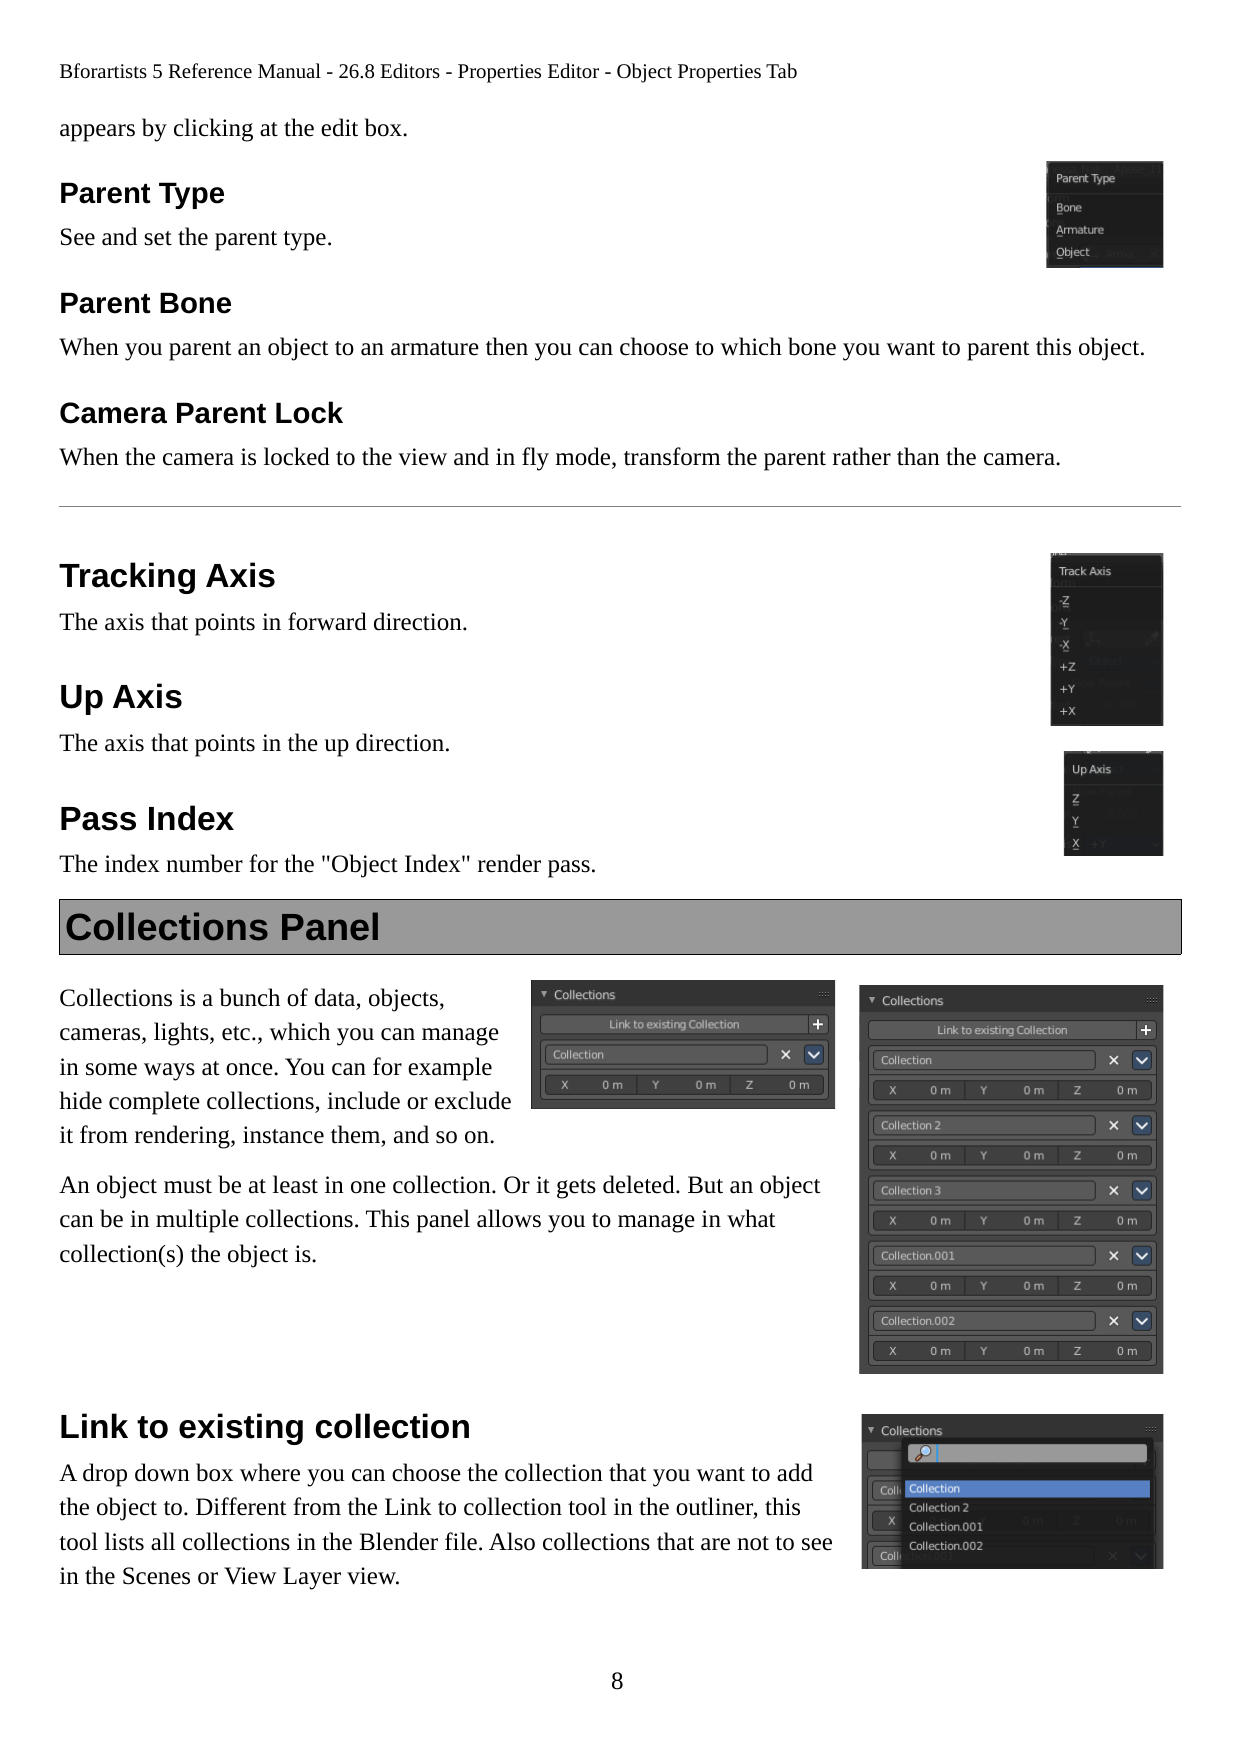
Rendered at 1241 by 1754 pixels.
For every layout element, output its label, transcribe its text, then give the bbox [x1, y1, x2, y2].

text When you parent an object to an armature then you can choose to which bone you want to parent this object. [59, 332, 1181, 361]
text The axis that points in the up direction. [59, 728, 1181, 757]
subtitle Camera Parent Lock [59, 396, 1181, 430]
text The axis that points in forward direction. [59, 607, 1050, 636]
subtitle [1164, 176, 1181, 210]
picture [1046, 161, 1164, 268]
text An object must be at least in one collection. Or it gets deleted. But an object can be in multiple collections. This panel allows you to manage in what collection(s) the object is. [59, 1170, 859, 1267]
subtitle Pass Index [59, 798, 1063, 837]
subtitle Link to existing collection [59, 1407, 1181, 1445]
subtitle Tracking Axis [59, 556, 1050, 595]
picture [1063, 751, 1164, 856]
subtitle [1164, 798, 1181, 837]
picture [861, 1414, 1164, 1569]
text See and set the parent type. [59, 222, 1046, 251]
picture [531, 980, 836, 1109]
text A drop down box where you can choose the collection that you want to add the object to. Different from the Link to collection tool in the outliner, this tool lists all collections in the Blender file. Also collections that are not to see in the Scenes or View Layer view. [59, 1458, 1181, 1590]
subtitle Up Axis [59, 677, 1050, 716]
subtitle [1164, 556, 1181, 595]
picture [1050, 553, 1164, 726]
table_header Collections Panel [60, 900, 1181, 954]
text The index number for the "Object Index" render pass. [59, 849, 1181, 878]
text When the camera is locked to the view and in fly mode, transform the parent rather than the camera. [59, 442, 1181, 471]
text Collections is a bunch of data, objects, cameras, lights, etc., which you can manage in some ways at once. You can for example hide complete collections, include or exclude it from rendering, instance them, and so on. [59, 983, 1181, 1149]
subtitle Parent Bone [59, 286, 1181, 320]
picture [859, 985, 1164, 1374]
subtitle [1164, 677, 1181, 716]
text appears by clicking at the edit box. [59, 113, 1181, 141]
subtitle Parent Type [59, 176, 1046, 210]
